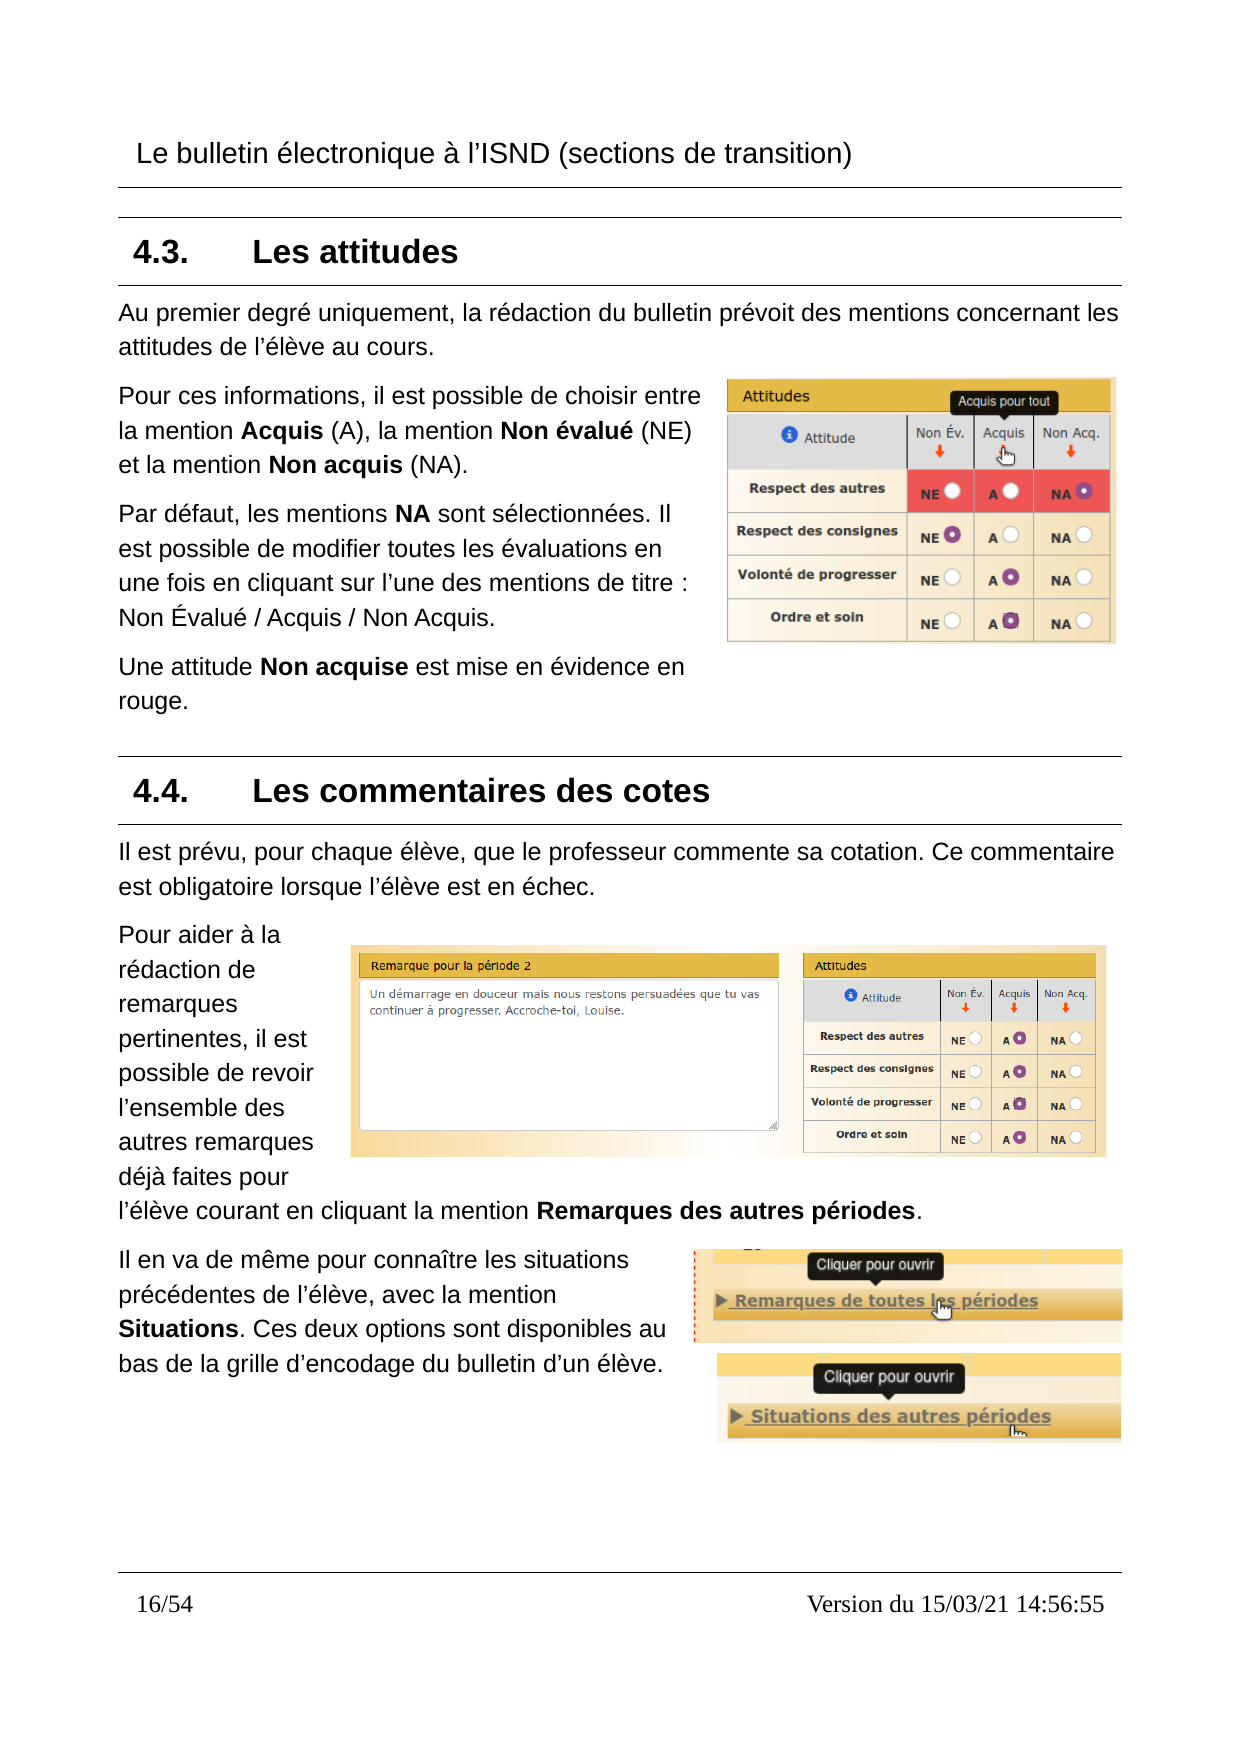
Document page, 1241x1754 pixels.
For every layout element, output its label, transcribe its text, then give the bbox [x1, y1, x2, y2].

text Au premier degré uniquement, la rédaction du bulletin prévoit des mentions concernant les attitudes de l’élève au cours. [118, 298, 1122, 361]
picture [693, 1249, 1123, 1343]
picture [350, 945, 1107, 1157]
text Il est prévu, pour chaque élève, que le professeur commente sa cotation. Ce commentaire est obligatoire lorsque l’élève est en échec. [118, 837, 1122, 900]
text Pour aider à la rédaction de remarques pertinentes, il est possible de revoir l’ensemble des autres remarques déjà faites pour l’élève courant en cliquant la mention Remarques des autres périodes. [118, 921, 1122, 1225]
picture [716, 1353, 1122, 1443]
subtitle Les attitudes [118, 218, 1122, 285]
picture [726, 377, 1117, 644]
text Une attitude Non acquise est mise en évidence en rouge. [118, 652, 1122, 715]
text Il en va de même pour connaître les situations précédentes de l’élève, avec la mention Situations. Ces deux options sont disponibles au bas de la grille d’encodage du bulletin d’un élève. [118, 1245, 1122, 1378]
subtitle Les commentaires des cotes [118, 757, 1122, 824]
text Par défaut, les mentions NA sont sélectionnées. Il est possible de modifier toutes les évaluations en une fois en cliquant sur l’une des mentions de titre : Non Évalué / Acquis / Non Acquis. [118, 499, 726, 631]
text Pour ces informations, il est possible de choisir entre la mention Acquis (A), la mention Non évalué (NE) et la mention Non acquis (NA). [118, 381, 726, 479]
